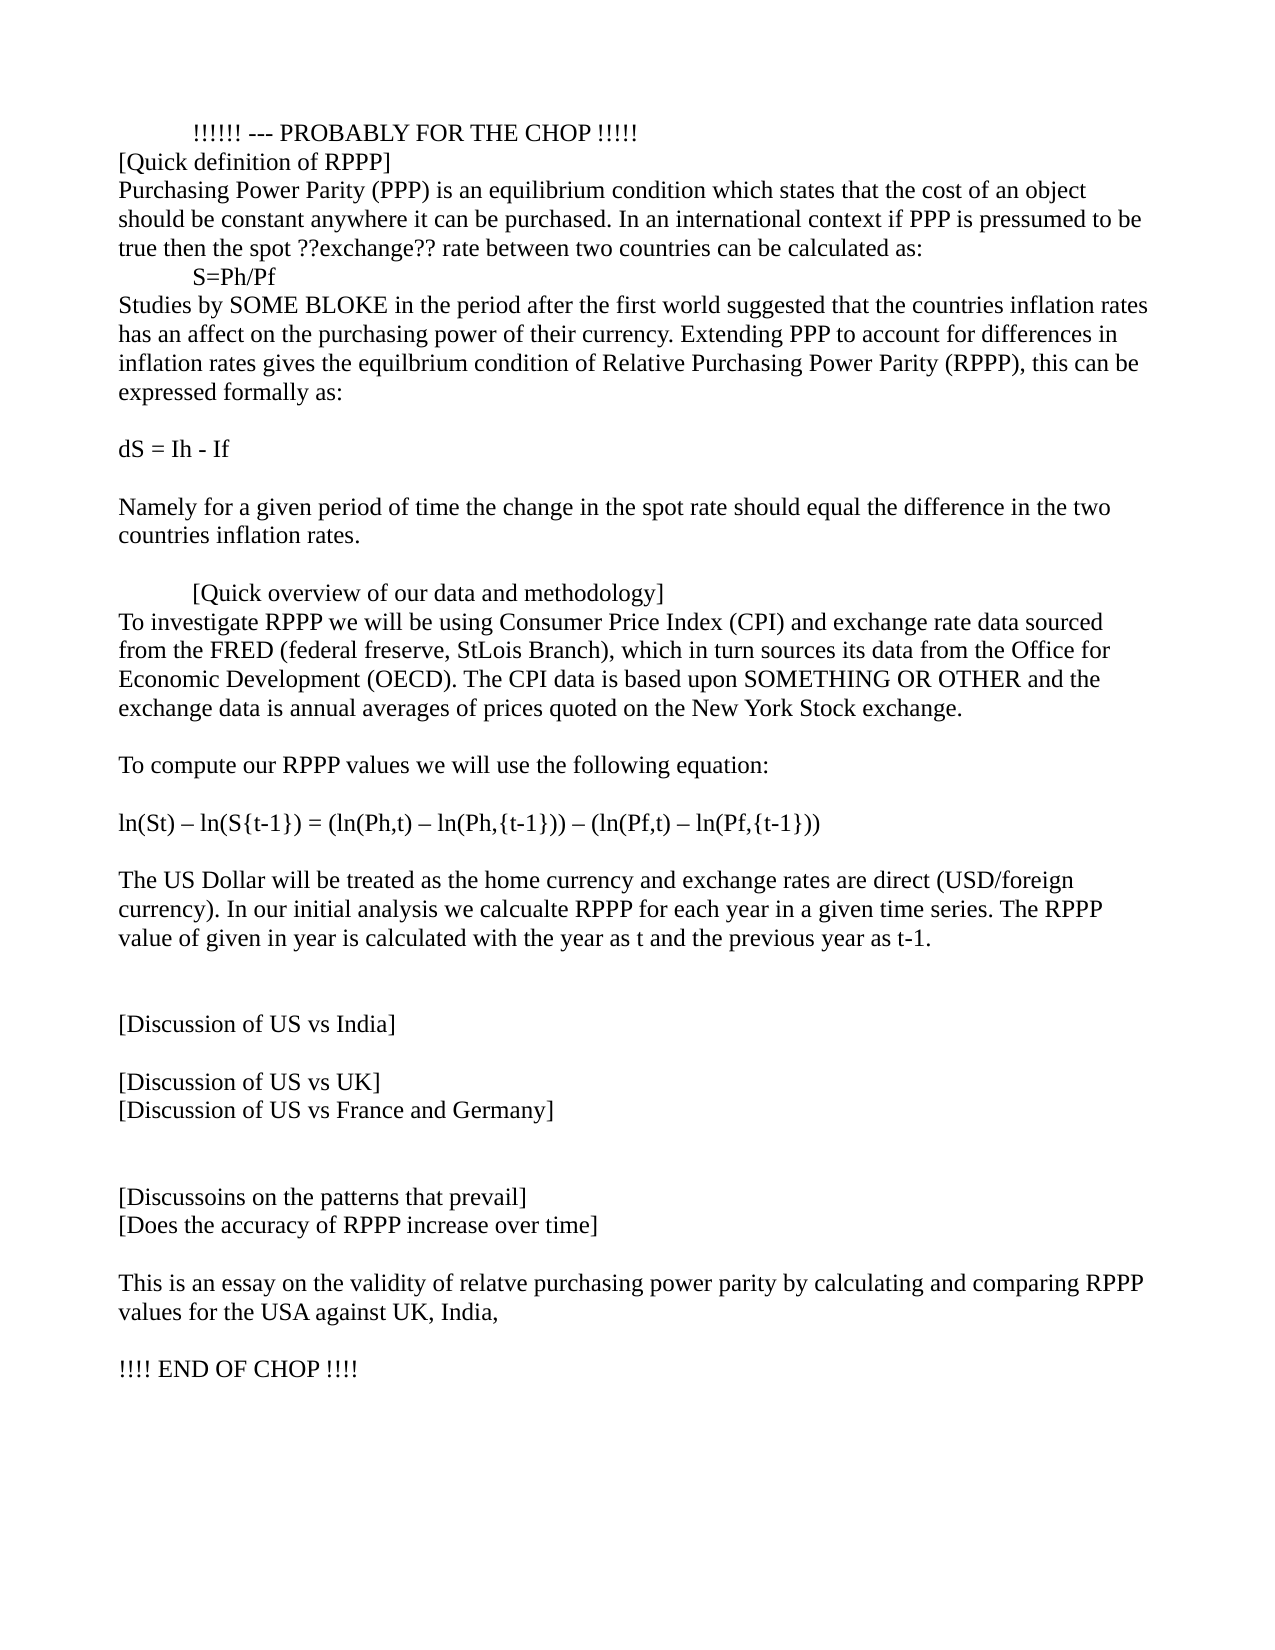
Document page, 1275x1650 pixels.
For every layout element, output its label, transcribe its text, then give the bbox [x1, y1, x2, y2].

text To investigate RPPP we will be using Consumer Price Index (CPI) and exchange rate data sourced from the FRED (federal freserve, StLois Branch), which in turn sources its data from the Office for Economic Development (OECD). The CPI data is based upon SOMETHING OR OTHER and the exchange data is annual averages of prices quoted on the New York Stock exchange. [118, 607, 1157, 722]
text ln(St) – ln(S{t-1}) = (ln(Ph,t) – ln(Ph,{t-1})) – (ln(Pf,t) – ln(Pf,{t-1})) [118, 808, 1157, 837]
text [Does the accuracy of RPPP increase over time] [118, 1211, 1157, 1239]
text !!!!!! --- PROBABLY FOR THE CHOP !!!!! [118, 118, 1157, 147]
text [Discussion of US vs France and Germany] [118, 1096, 1157, 1124]
text [Discussion of US vs UK] [118, 1067, 1157, 1096]
text The US Dollar will be treated as the home currency and exchange rates are direct (USD/foreign currency). In our initial analysis we calcualte RPPP for each year in a given time series. The RPPP value of given in year is calculated with the year as t and the previous year as t-1. [118, 866, 1157, 952]
text Purchasing Power Parity (PPP) is an equilibrium condition which states that the cost of an object should be constant anywhere it can be purchased. In an international context if PPP is pressumed to be true then the spot ??exchange?? rate between two countries can be calculated as: [118, 176, 1157, 262]
text S=Ph/Pf [118, 262, 1157, 291]
text Studies by SOME BLOKE in the period after the first world suggested that the countries inflation rates has an affect on the purchasing power of their currency. Extending PPP to account for differences in inflation rates gives the equilbrium condition of Relative Purchasing Power Parity (RPPP), this can be expressed formally as: [118, 291, 1157, 406]
text !!!! END OF CHOP !!!! [118, 1354, 1157, 1383]
text Namely for a given period of time the change in the spot rate should equal the difference in the two countries inflation rates. [118, 492, 1157, 549]
text This is an essay on the validity of relatve purchasing power parity by calculating and comparing RPPP values for the USA against UK, India, [118, 1268, 1157, 1326]
text dS = Ih - If [118, 434, 1157, 463]
text [Discussoins on the patterns that prevail] [118, 1182, 1157, 1211]
text To compute our RPPP values we will use the following equation: [118, 751, 1157, 779]
text [Discussion of US vs India] [118, 1009, 1157, 1038]
text [Quick definition of RPPP] [118, 147, 1157, 176]
text [Quick overview of our data and methodology] [118, 578, 1157, 607]
